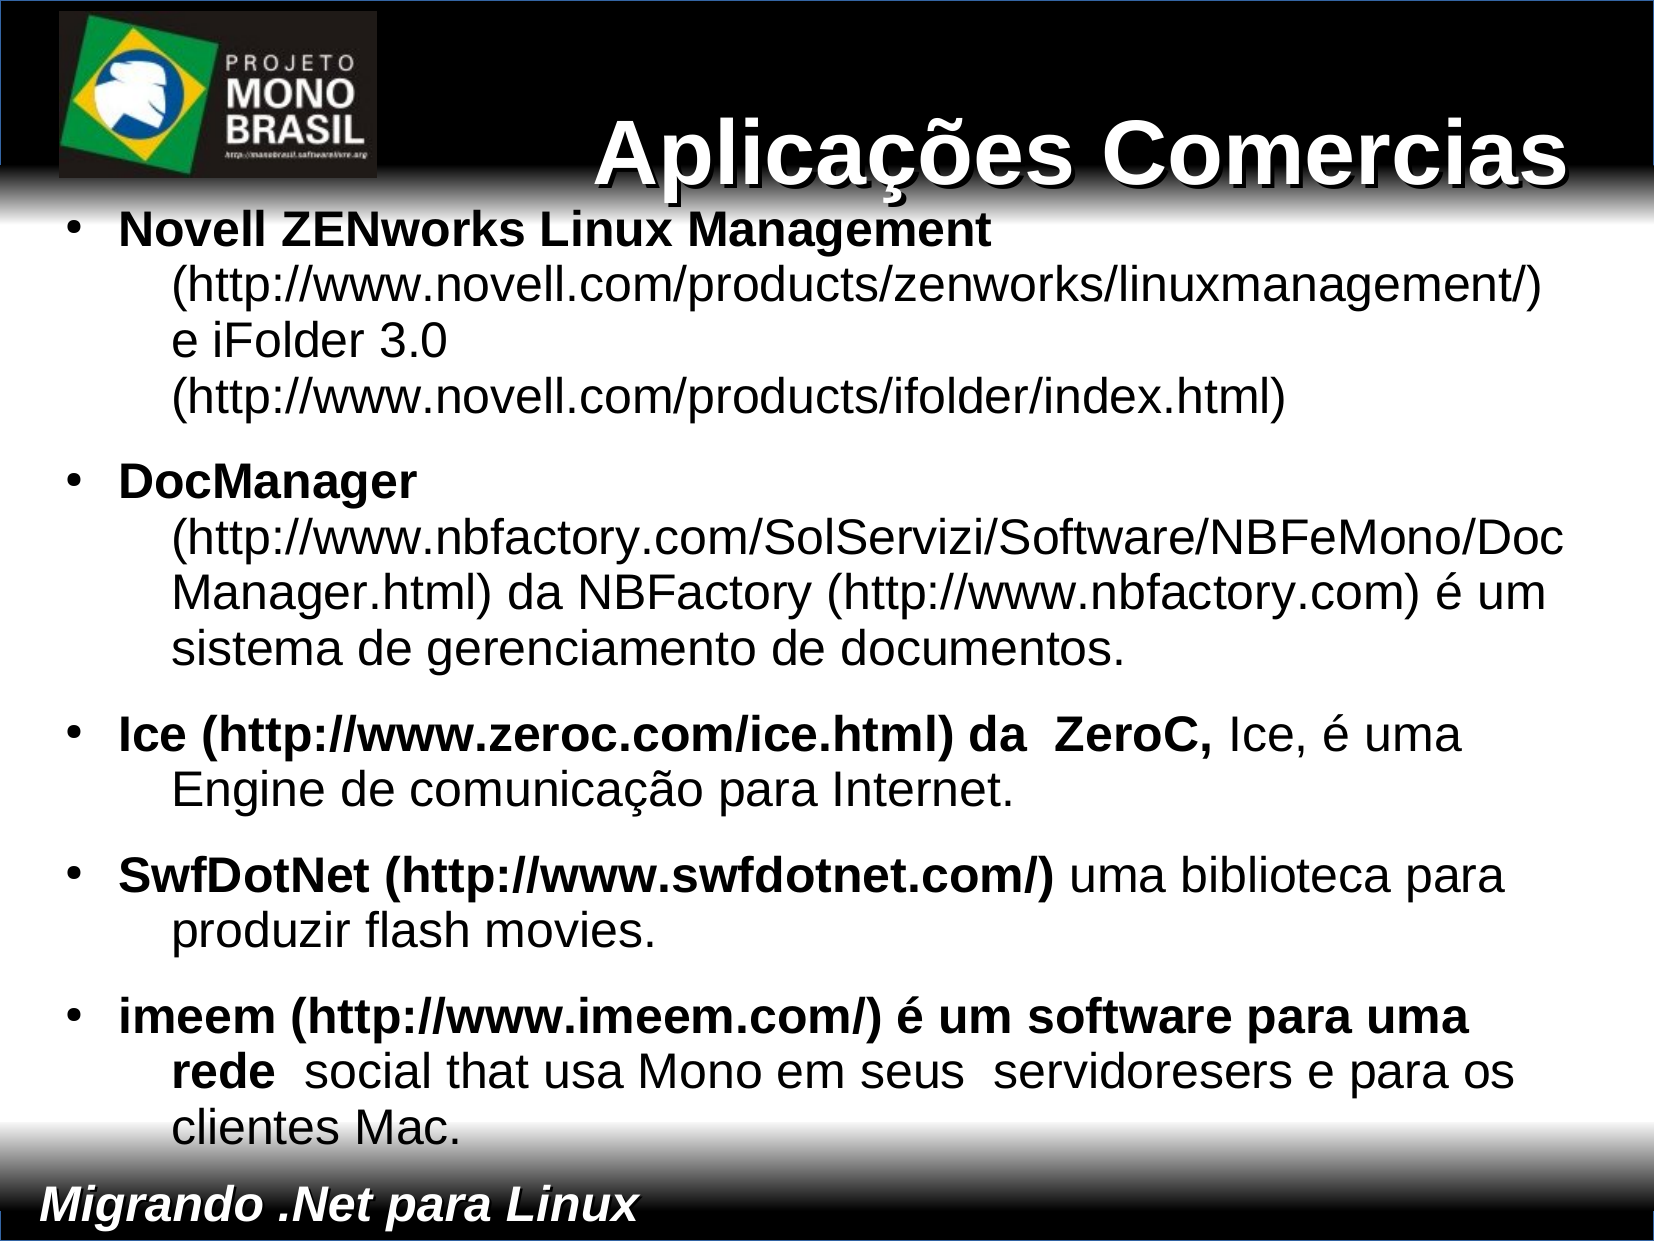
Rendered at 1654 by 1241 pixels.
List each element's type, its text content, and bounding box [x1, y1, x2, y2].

text_box Migrando .Net para Linux [24, 1168, 547, 1241]
list Novell ZENworks Linux Management (http://www.novell.com/products/zenworks/linuxmanagement/) e iFolder 3.0 (http://www.novell.com/products/ifolder/index.html) DocManager (http://www.nbfactory.com/SolServizi/Software/NBFeMono/DocManager.html) da NBFactory (http://www.nbfactory.com) é um sistema de gerenciamento de documentos. Ice (http://www.zeroc.com/ice.html) da ZeroC, Ice, é uma Engine de comunicação para Internet. SwfDotNet (http://www.swfdotnet.com/) uma biblioteca para produzir flash movies. imeem (http://www.imeem.com/) é um software para uma rede social that usa Mono em seus servidoresers e para os clientes Mac. [29, 200, 1568, 1139]
title Aplicações Comercias [82, 49, 1571, 257]
picture [59, 11, 377, 178]
